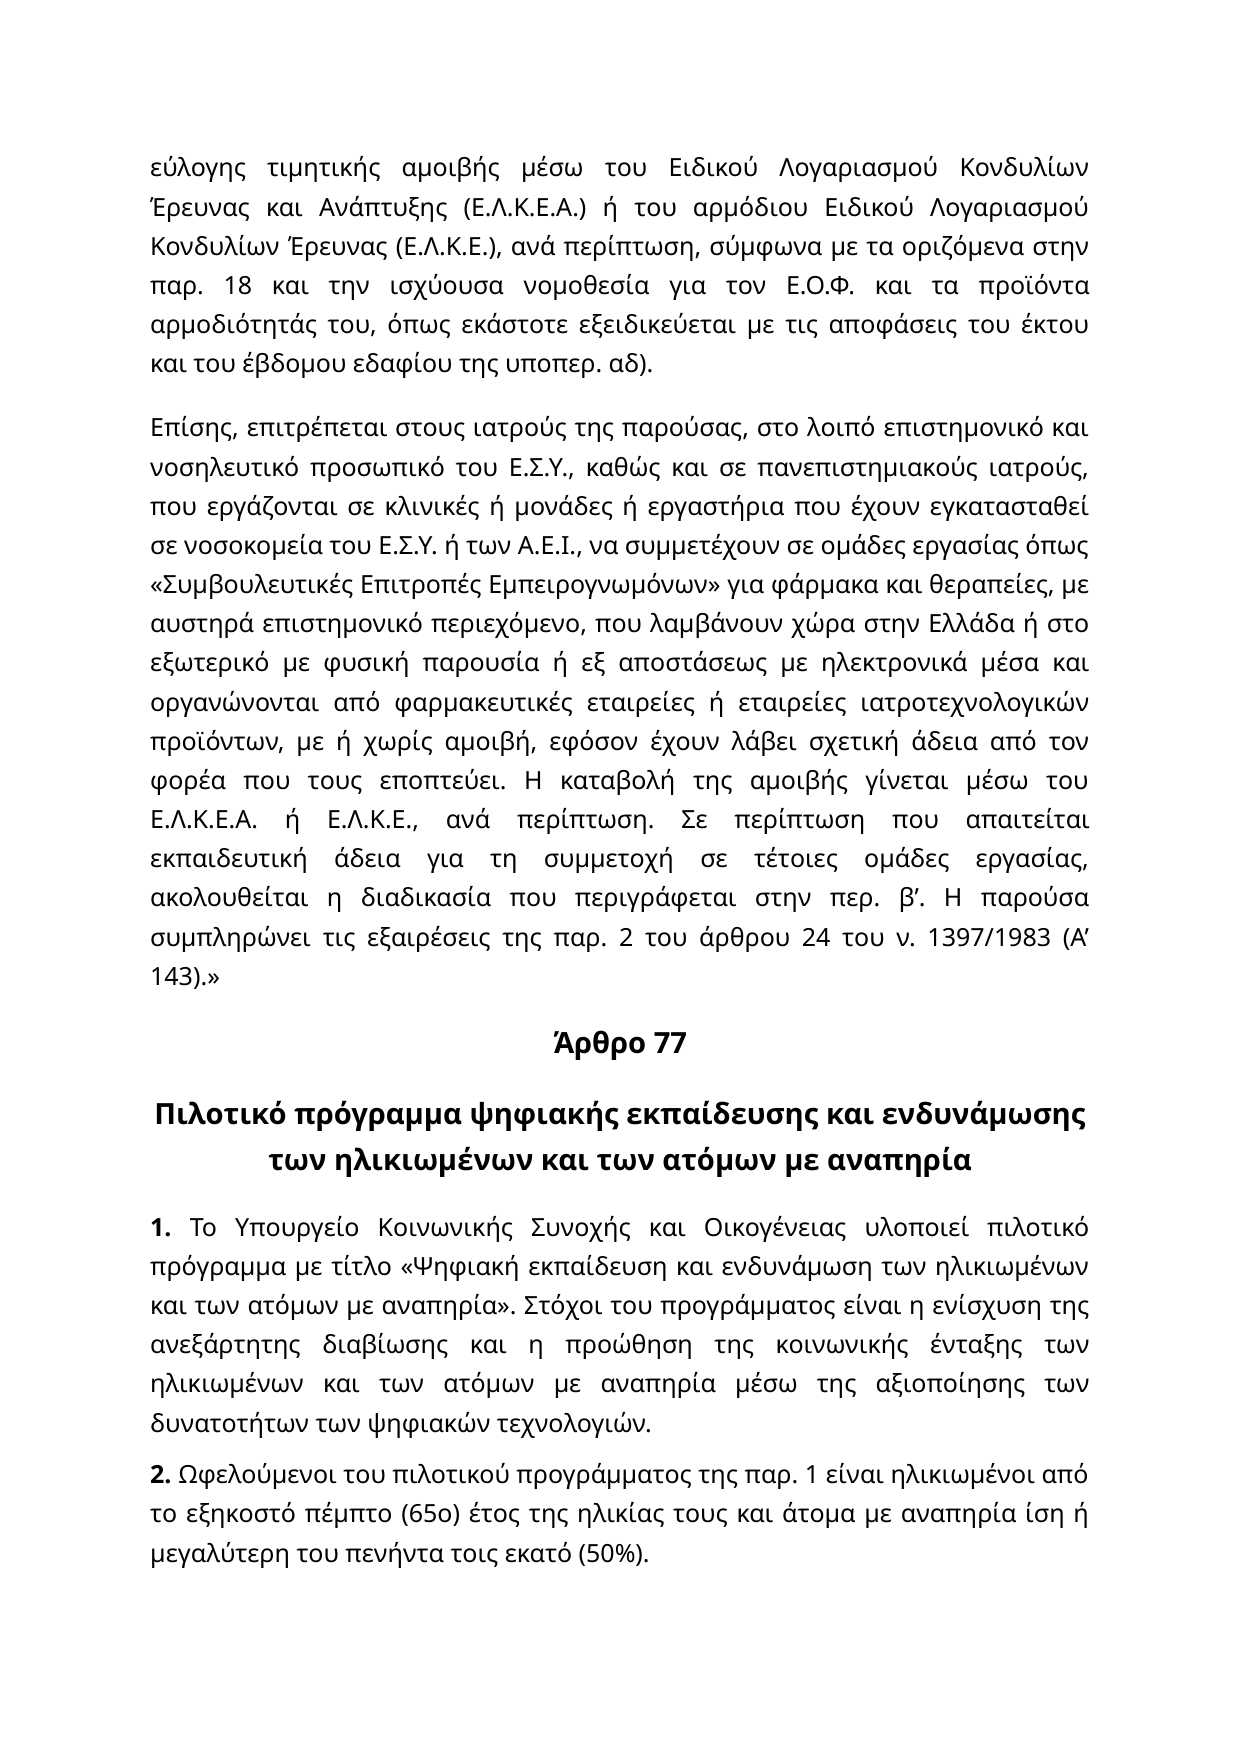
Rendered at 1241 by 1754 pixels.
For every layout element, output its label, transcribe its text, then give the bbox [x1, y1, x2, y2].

text εύλογης τιμητικής αμοιβής μέσω του Ειδικού Λογαριασμού Κονδυλίων Έρευνας και Ανάπτυξης (Ε.Λ.Κ.Ε.Α.) ή του αρμόδιου Ειδικού Λογαριασμού Κονδυλίων Έρευνας (Ε.Λ.Κ.Ε.), ανά περίπτωση, σύμφωνα με τα οριζόμενα στην παρ. 18 και την ισχύουσα νομοθεσία για τον Ε.Ο.Φ. και τα προϊόντα αρμοδιότητάς του, όπως εκάστοτε εξειδικεύεται με τις αποφάσεις του έκτου και του έβδομου εδαφίου της υποπερ. αδ). [150, 150, 1090, 380]
subtitle Άρθρο 77 [150, 1022, 1090, 1062]
text 1. Το Υπουργείο Κοινωνικής Συνοχής και Οικογένειας υλοποιεί πιλοτικό πρόγραμμα με τίτλο «Ψηφιακή εκπαίδευση και ενδυνάμωση των ηλικιωμένων και των ατόμων με αναπηρία». Στόχοι του προγράμματος είναι η ενίσχυση της ανεξάρτητης διαβίωσης και η προώθηση της κοινωνικής ένταξης των ηλικιωμένων και των ατόμων με αναπηρία μέσω της αξιοποίησης των δυνατοτήτων των ψηφιακών τεχνολογιών. [150, 1209, 1090, 1439]
subtitle Πιλοτικό πρόγραμμα ψηφιακής εκπαίδευσης και ενδυνάμωσης των ηλικιωμένων και των ατόμων με αναπηρία [150, 1093, 1090, 1178]
text 2. Ωφελούμενοι του πιλοτικού προγράμματος της παρ. 1 είναι ηλικιωμένοι από το εξηκοστό πέμπτο (65ο) έτος της ηλικίας τους και άτομα με αναπηρία ίση ή μεγαλύτερη του πενήντα τοις εκατό (50%). [150, 1457, 1090, 1569]
text Επίσης, επιτρέπεται στους ιατρούς της παρούσας, στο λοιπό επιστημονικό και νοσηλευτικό προσωπικό του Ε.Σ.Υ., καθώς και σε πανεπιστημιακούς ιατρούς, που εργάζονται σε κλινικές ή μονάδες ή εργαστήρια που έχουν εγκατασταθεί σε νοσοκομεία του Ε.Σ.Υ. ή των Α.Ε.Ι., να συμμετέχουν σε ομάδες εργασίας όπως «Συμβουλευτικές Επιτροπές Εμπειρογνωμόνων» για φάρμακα και θεραπείες, με αυστηρά επιστημονικό περιεχόμενο, που λαμβάνουν χώρα στην Ελλάδα ή στο εξωτερικό με φυσική παρουσία ή εξ αποστάσεως με ηλεκτρονικά μέσα και οργανώνονται από φαρμακευτικές εταιρείες ή εταιρείες ιατροτεχνολογικών προϊόντων, με ή χωρίς αμοιβή, εφόσον έχουν λάβει σχετική άδεια από τον φορέα που τους εποπτεύει. Η καταβολή της αμοιβής γίνεται μέσω του Ε.Λ.Κ.Ε.Α. ή Ε.Λ.Κ.Ε., ανά περίπτωση. Σε περίπτωση που απαιτείται εκπαιδευτική άδεια για τη συμμετοχή σε τέτοιες ομάδες εργασίας, ακολουθείται η διαδικασία που περιγράφεται στην περ. β’. Η παρούσα συμπληρώνει τις εξαιρέσεις της παρ. 2 του άρθρου 24 του ν. 1397/1983 (Α’ 143).» [150, 410, 1090, 992]
